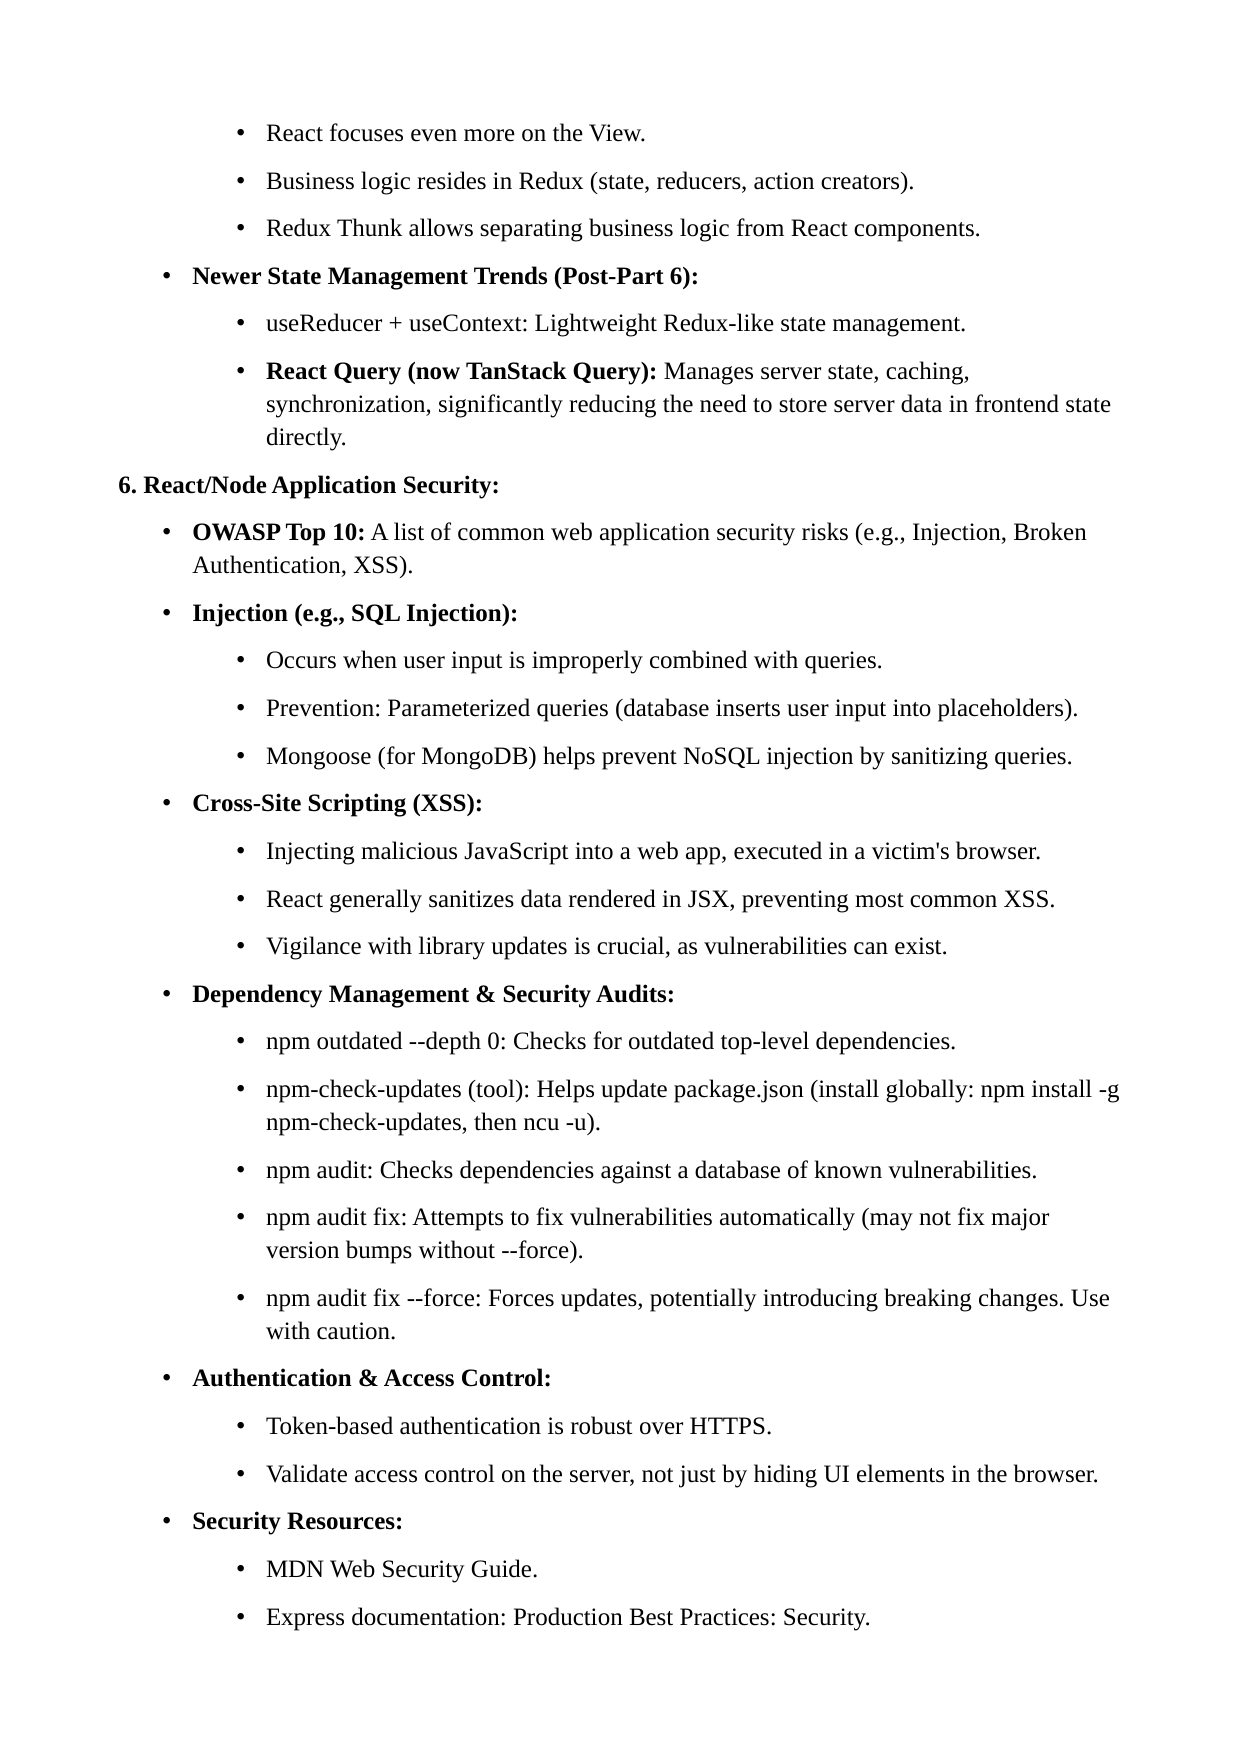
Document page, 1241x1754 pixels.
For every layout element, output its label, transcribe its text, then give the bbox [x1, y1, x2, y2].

list Cross-Site Scripting (XSS): [162, 788, 1122, 817]
list MDN Web Security Guide. [236, 1554, 1122, 1583]
list npm-check-updates (tool): Helps update package.json (install globally: npm install -g npm-check-updates, then ncu -u). [236, 1074, 1122, 1136]
list Business logic resides in Redux (state, reducers, action creators). [236, 166, 1122, 194]
list Mongoose (for MongoDB) helps prevent NoSQL injection by sanitizing queries. [236, 741, 1122, 769]
list OWASP Top 10: A list of common web application security risks (e.g., Injection, Broken Authentication, XSS). [162, 517, 1122, 579]
list Security Resources: [162, 1506, 1122, 1535]
list React generally sanitizes data rendered in JSX, preventing most common XSS. [236, 884, 1122, 912]
list npm outdated --depth 0: Checks for outdated top-level dependencies. [236, 1026, 1122, 1055]
text 6. React/Node Application Security: [118, 470, 1122, 498]
list Vigilance with library updates is crucial, as vulnerabilities can exist. [236, 931, 1122, 960]
list Express documentation: Production Best Practices: Security. [236, 1602, 1122, 1630]
list Newer State Management Trends (Post-Part 6): [162, 261, 1122, 290]
list Authentication & Access Control: [162, 1363, 1122, 1392]
list Redux Thunk allows separating business logic from React components. [236, 213, 1122, 242]
list npm audit fix --force: Forces updates, potentially introducing breaking changes. Use with caution. [236, 1283, 1122, 1345]
list npm audit fix: Attempts to fix vulnerabilities automatically (may not fix major version bumps without --force). [236, 1202, 1122, 1264]
list Token-based authentication is robust over HTTPS. [236, 1411, 1122, 1440]
list Validate access control on the server, not just by hiding UI elements in the browser. [236, 1459, 1122, 1487]
list React focuses even more on the View. [236, 118, 1122, 147]
list npm audit: Checks dependencies against a database of known vulnerabilities. [236, 1155, 1122, 1183]
list React Query (now TanStack Query): Manages server state, caching, synchronization, significantly reducing the need to store server data in frontend state directly. [236, 356, 1122, 451]
list Prevention: Parameterized queries (database inserts user input into placeholders). [236, 693, 1122, 722]
list Injecting malicious JavaScript into a web app, executed in a victim's browser. [236, 836, 1122, 865]
list Occurs when user input is improperly combined with queries. [236, 646, 1122, 674]
list useReducer + useContext: Lightweight Redux-like state management. [236, 308, 1122, 337]
list Dependency Management & Security Audits: [162, 979, 1122, 1008]
list Injection (e.g., SQL Injection): [162, 598, 1122, 627]
